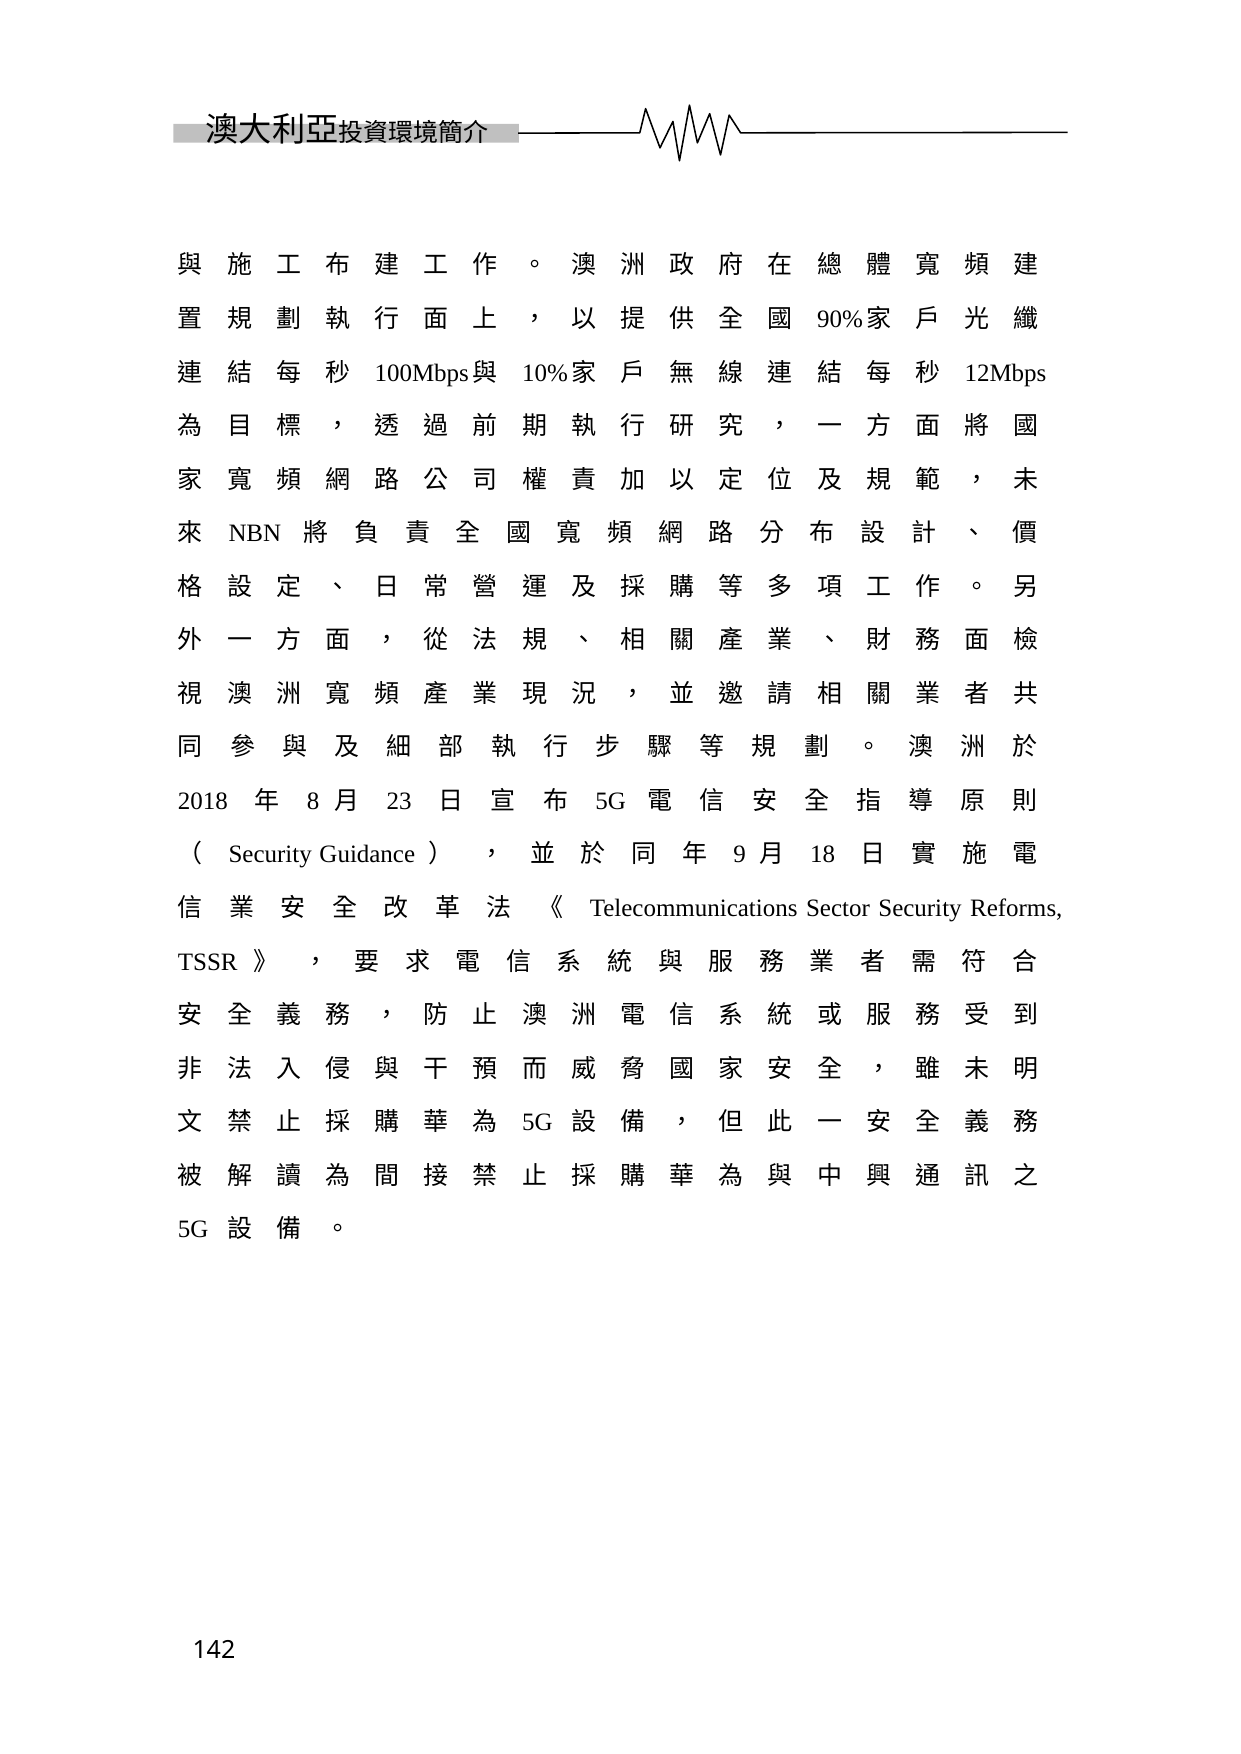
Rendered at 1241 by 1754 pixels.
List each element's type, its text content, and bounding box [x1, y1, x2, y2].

text 與施工布建工作。澳洲政府在總體寬頻建置規劃執行面上，以提供全國90%家戶光纖連結每秒100Mbps與10%家戶無線連結每秒12Mbps為目標，透過前期執行研究，一方面將國家寬頻網路公司權責加以定位及規範，未來NBN將負責全國寬頻網路分布設計、價格設定、日常營運及採購等多項工作。另外一方面，從法規、相關產業、財務面檢視澳洲寬頻產業現況，並邀請相關業者共同參與及細部執行步驟等規劃。澳洲於2018年8月23日宣布5G電信安全指導原則（Security Guidance），並於同年9月18日實施電信業安全改革法《Telecommunications Sector Security Reforms, TSSR》，要求電信系統與服務業者需符合安全義務，防止澳洲電信系統或服務受到非法入侵與干預而威脅國家安全，雖未明文禁止採購華為5G設備，但此一安全義務被解讀為間接禁止採購華為與中興通訊之5G設備。 [178, 236, 1063, 1253]
